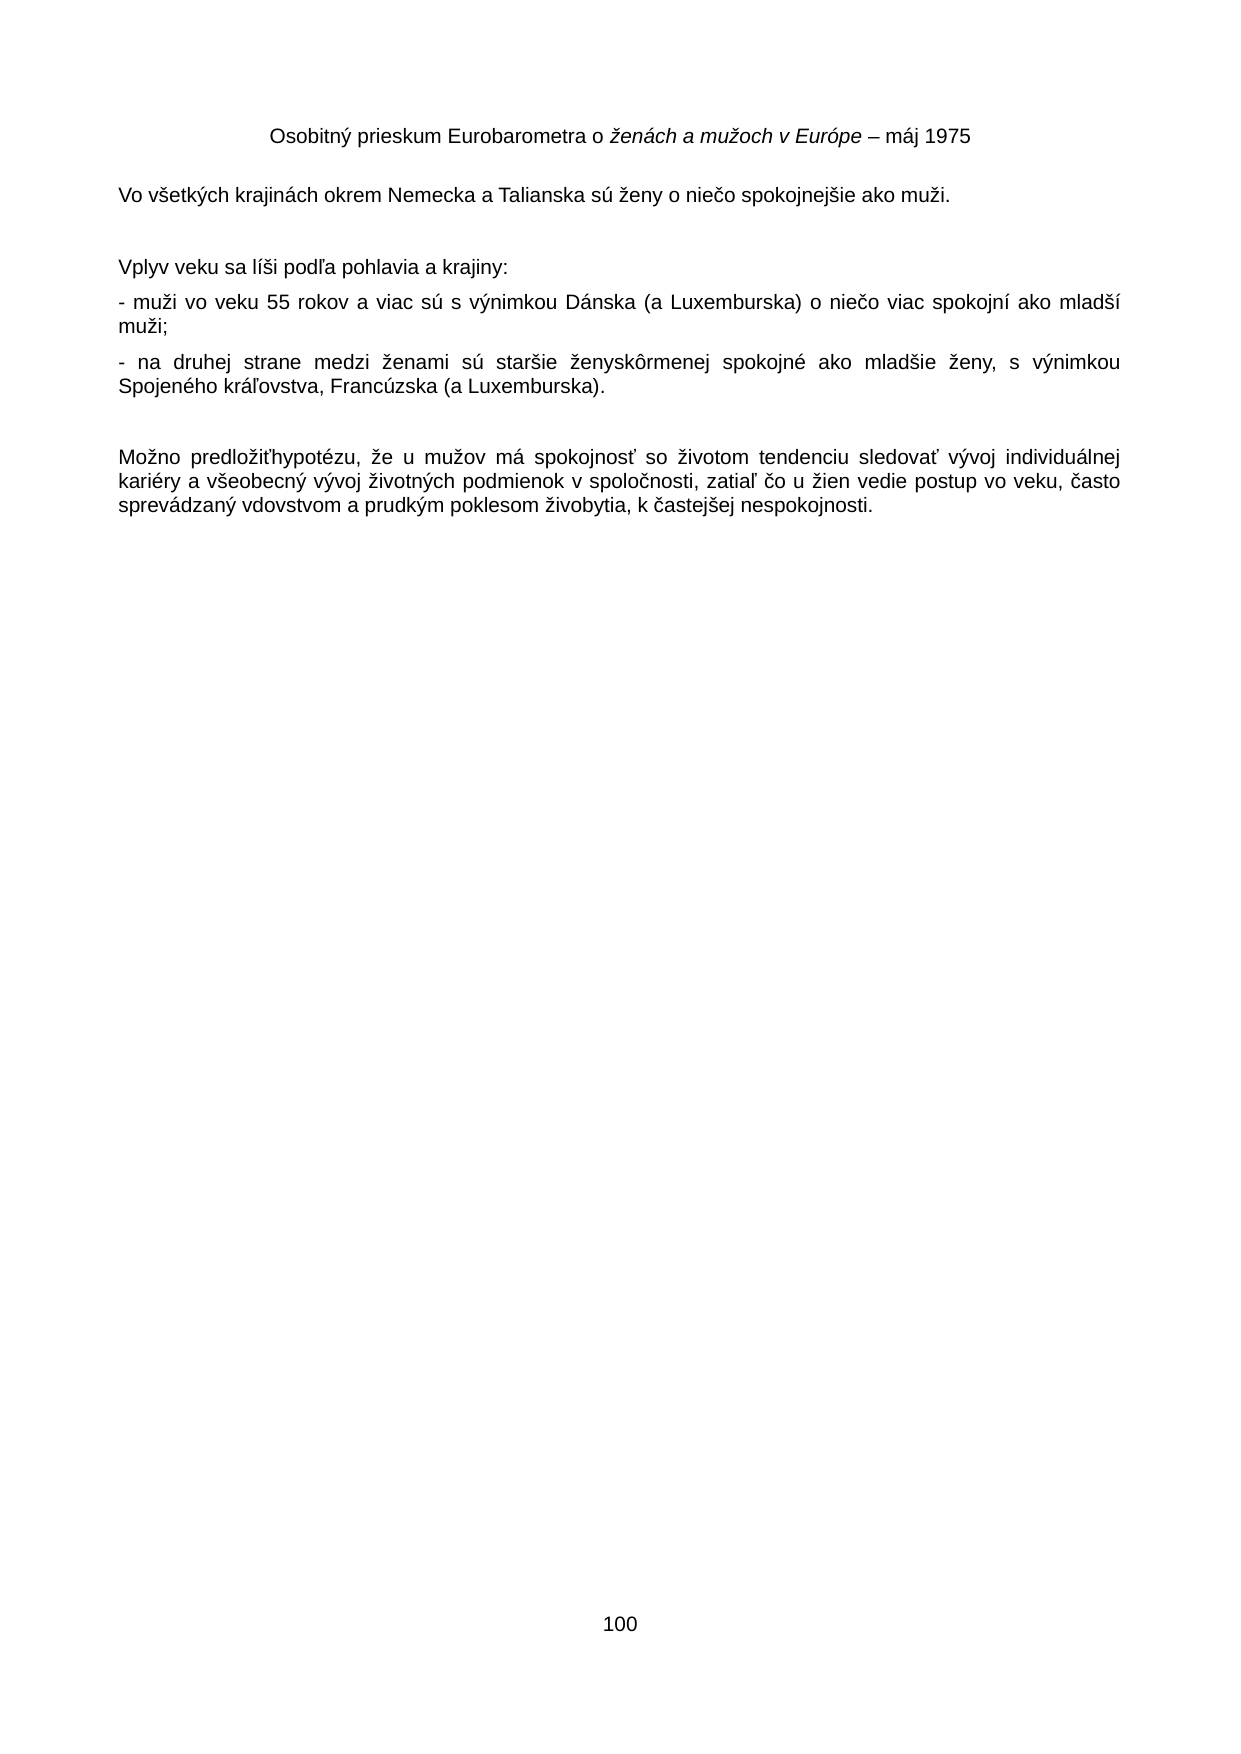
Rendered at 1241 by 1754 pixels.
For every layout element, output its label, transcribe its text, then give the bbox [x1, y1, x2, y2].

text Možno predložiťhypotézu, že u mužov má spokojnosť so životom tendenciu sledovať vývoj individuálnej kariéry a všeobecný vývoj životných podmienok v spoločnosti, zatiaľ čo u žien vedie postup vo veku, často sprevádzaný vdovstvom a prudkým poklesom živobytia, k častejšej nespokojnosti. [118, 445, 1122, 517]
text - muži vo veku 55 rokov a viac sú s výnimkou Dánska (a Luxemburska) o niečo viac spokojní ako mladší muži; [118, 290, 1122, 338]
text Vo všetkých krajinách okrem Nemecka a Talianska sú ženy o niečo spokojnejšie ako muži. [118, 183, 1122, 207]
text Vplyv veku sa líši podľa pohlavia a krajiny: [118, 254, 1122, 278]
text - na druhej strane medzi ženami sú staršie ženyskôrmenej spokojné ako mladšie ženy, s výnimkou Spojeného kráľovstva, Francúzska (a Luxemburska). [118, 350, 1122, 398]
